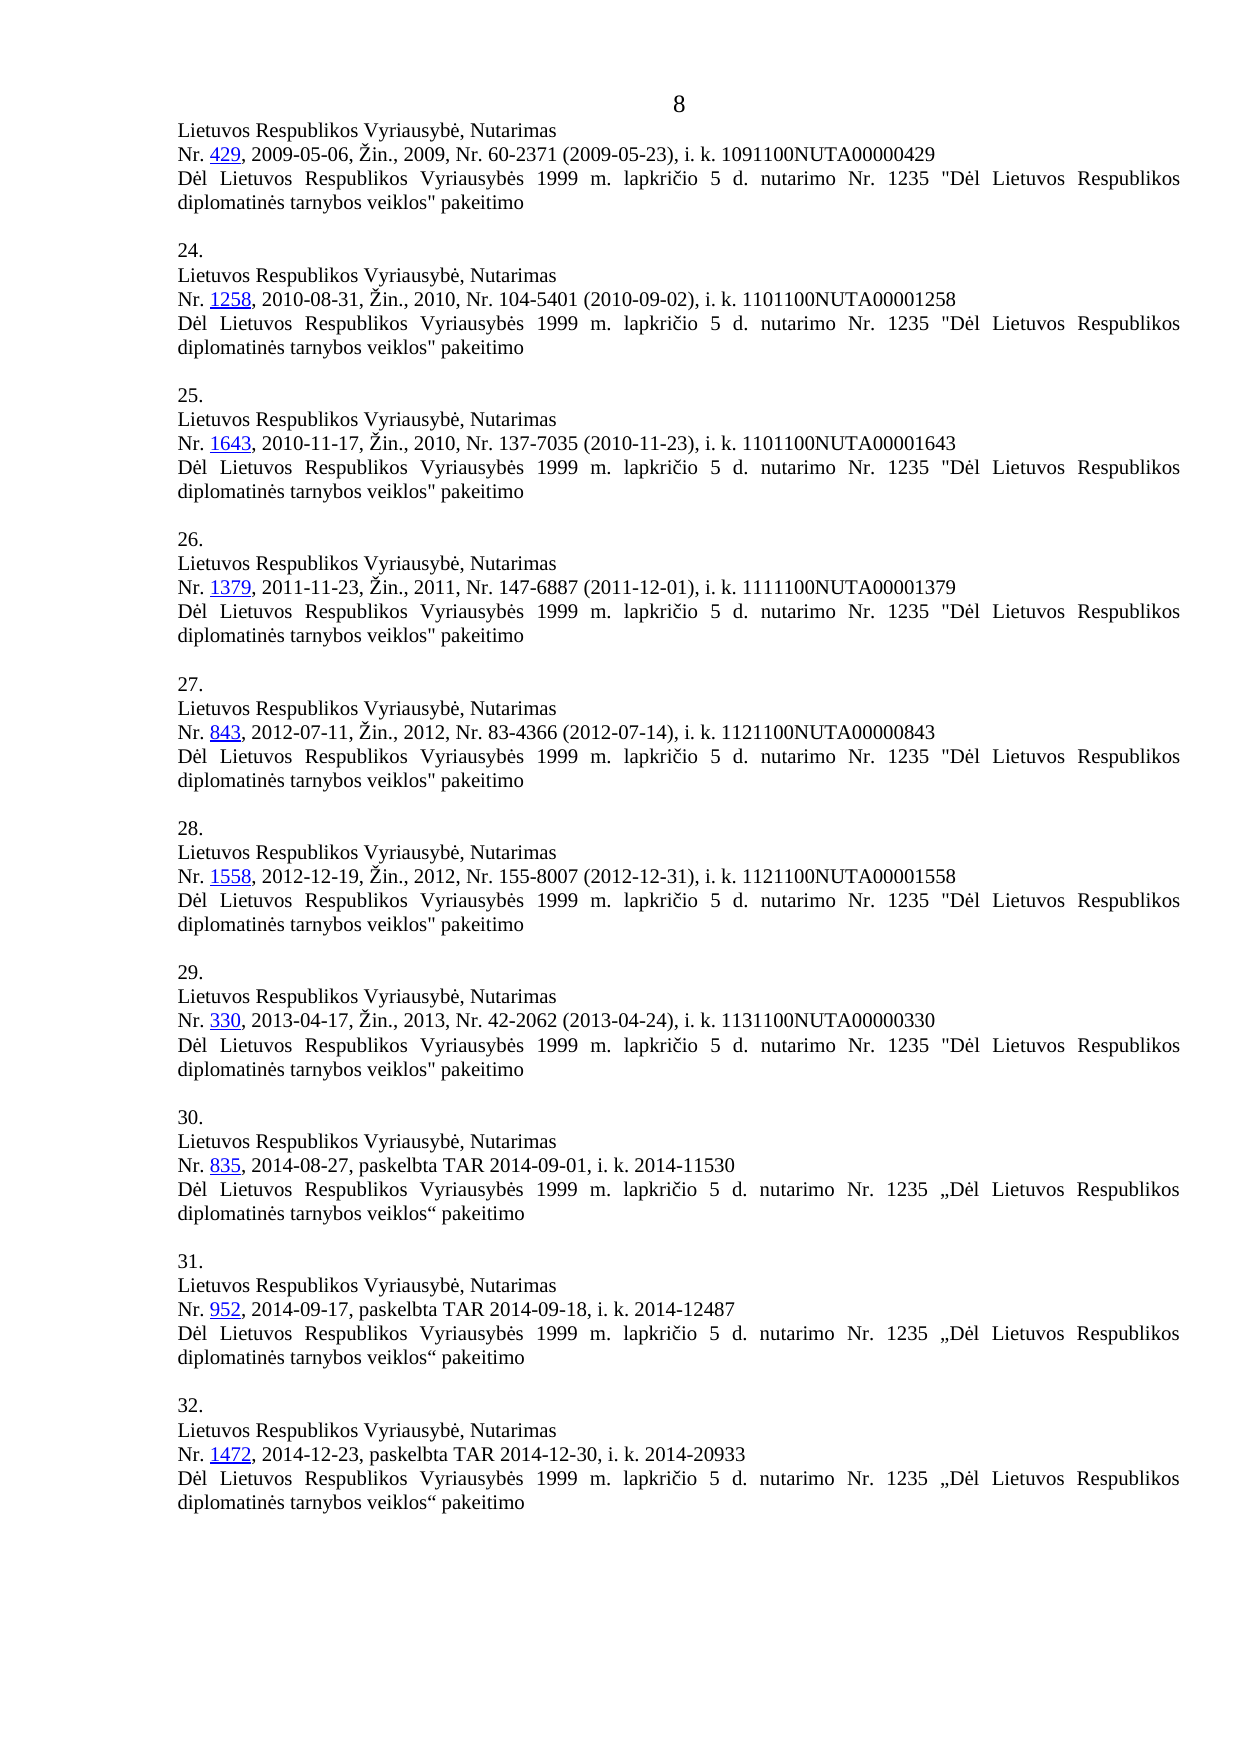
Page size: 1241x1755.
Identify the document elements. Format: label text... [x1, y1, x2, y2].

text 28. [177, 816, 1181, 840]
text Nr. 1258, 2010-08-31, Žin., 2010, Nr. 104-5401 (2010-09-02), i. k. 1101100NUTA00001258 [177, 287, 1181, 311]
text Nr. 1643, 2010-11-17, Žin., 2010, Nr. 137-7035 (2010-11-23), i. k. 1101100NUTA00001643 [177, 431, 1181, 455]
text Dėl Lietuvos Respublikos Vyriausybės 1999 m. lapkričio 5 d. nutarimo Nr. 1235 „Dėl Lietuvos Respublikos diplomatinės tarnybos veiklos“ pakeitimo [177, 1177, 1181, 1225]
text Nr. 1558, 2012-12-19, Žin., 2012, Nr. 155-8007 (2012-12-31), i. k. 1121100NUTA00001558 [177, 864, 1181, 888]
text Nr. 429, 2009-05-06, Žin., 2009, Nr. 60-2371 (2009-05-23), i. k. 1091100NUTA00000429 [177, 142, 1181, 166]
text Lietuvos Respublikos Vyriausybė, Nutarimas [177, 696, 1181, 720]
text Dėl Lietuvos Respublikos Vyriausybės 1999 m. lapkričio 5 d. nutarimo Nr. 1235 "Dėl Lietuvos Respublikos diplomatinės tarnybos veiklos" pakeitimo [177, 311, 1181, 359]
text 32. [177, 1393, 1181, 1417]
text Lietuvos Respublikos Vyriausybė, Nutarimas [177, 551, 1181, 575]
text Nr. 330, 2013-04-17, Žin., 2013, Nr. 42-2062 (2013-04-24), i. k. 1131100NUTA00000330 [177, 1008, 1181, 1032]
text Dėl Lietuvos Respublikos Vyriausybės 1999 m. lapkričio 5 d. nutarimo Nr. 1235 "Dėl Lietuvos Respublikos diplomatinės tarnybos veiklos" pakeitimo [177, 455, 1181, 503]
text Lietuvos Respublikos Vyriausybė, Nutarimas [177, 118, 1181, 142]
text Dėl Lietuvos Respublikos Vyriausybės 1999 m. lapkričio 5 d. nutarimo Nr. 1235 „Dėl Lietuvos Respublikos diplomatinės tarnybos veiklos“ pakeitimo [177, 1466, 1181, 1514]
text 25. [177, 383, 1181, 407]
text Nr. 835, 2014-08-27, paskelbta TAR 2014-09-01, i. k. 2014-11530 [177, 1153, 1181, 1177]
text 31. [177, 1249, 1181, 1273]
text Dėl Lietuvos Respublikos Vyriausybės 1999 m. lapkričio 5 d. nutarimo Nr. 1235 "Dėl Lietuvos Respublikos diplomatinės tarnybos veiklos" pakeitimo [177, 599, 1181, 647]
text 30. [177, 1105, 1181, 1129]
text Lietuvos Respublikos Vyriausybė, Nutarimas [177, 1417, 1181, 1442]
text 24. [177, 238, 1181, 262]
text 27. [177, 672, 1181, 696]
text Lietuvos Respublikos Vyriausybė, Nutarimas [177, 1273, 1181, 1297]
text 29. [177, 960, 1181, 984]
text Dėl Lietuvos Respublikos Vyriausybės 1999 m. lapkričio 5 d. nutarimo Nr. 1235 "Dėl Lietuvos Respublikos diplomatinės tarnybos veiklos" pakeitimo [177, 1032, 1181, 1081]
text Dėl Lietuvos Respublikos Vyriausybės 1999 m. lapkričio 5 d. nutarimo Nr. 1235 "Dėl Lietuvos Respublikos diplomatinės tarnybos veiklos" pakeitimo [177, 744, 1181, 792]
text Lietuvos Respublikos Vyriausybė, Nutarimas [177, 984, 1181, 1008]
text 26. [177, 527, 1181, 551]
text Nr. 952, 2014-09-17, paskelbta TAR 2014-09-18, i. k. 2014-12487 [177, 1297, 1181, 1321]
text Dėl Lietuvos Respublikos Vyriausybės 1999 m. lapkričio 5 d. nutarimo Nr. 1235 "Dėl Lietuvos Respublikos diplomatinės tarnybos veiklos" pakeitimo [177, 888, 1181, 936]
text Lietuvos Respublikos Vyriausybė, Nutarimas [177, 840, 1181, 864]
text Lietuvos Respublikos Vyriausybė, Nutarimas [177, 1129, 1181, 1153]
text Dėl Lietuvos Respublikos Vyriausybės 1999 m. lapkričio 5 d. nutarimo Nr. 1235 "Dėl Lietuvos Respublikos diplomatinės tarnybos veiklos" pakeitimo [177, 166, 1181, 214]
text Lietuvos Respublikos Vyriausybė, Nutarimas [177, 262, 1181, 287]
text Nr. 1379, 2011-11-23, Žin., 2011, Nr. 147-6887 (2011-12-01), i. k. 1111100NUTA00001379 [177, 575, 1181, 599]
text Nr. 843, 2012-07-11, Žin., 2012, Nr. 83-4366 (2012-07-14), i. k. 1121100NUTA00000843 [177, 720, 1181, 744]
text Lietuvos Respublikos Vyriausybė, Nutarimas [177, 407, 1181, 431]
text Dėl Lietuvos Respublikos Vyriausybės 1999 m. lapkričio 5 d. nutarimo Nr. 1235 „Dėl Lietuvos Respublikos diplomatinės tarnybos veiklos“ pakeitimo [177, 1321, 1181, 1369]
text Nr. 1472, 2014-12-23, paskelbta TAR 2014-12-30, i. k. 2014-20933 [177, 1442, 1181, 1466]
